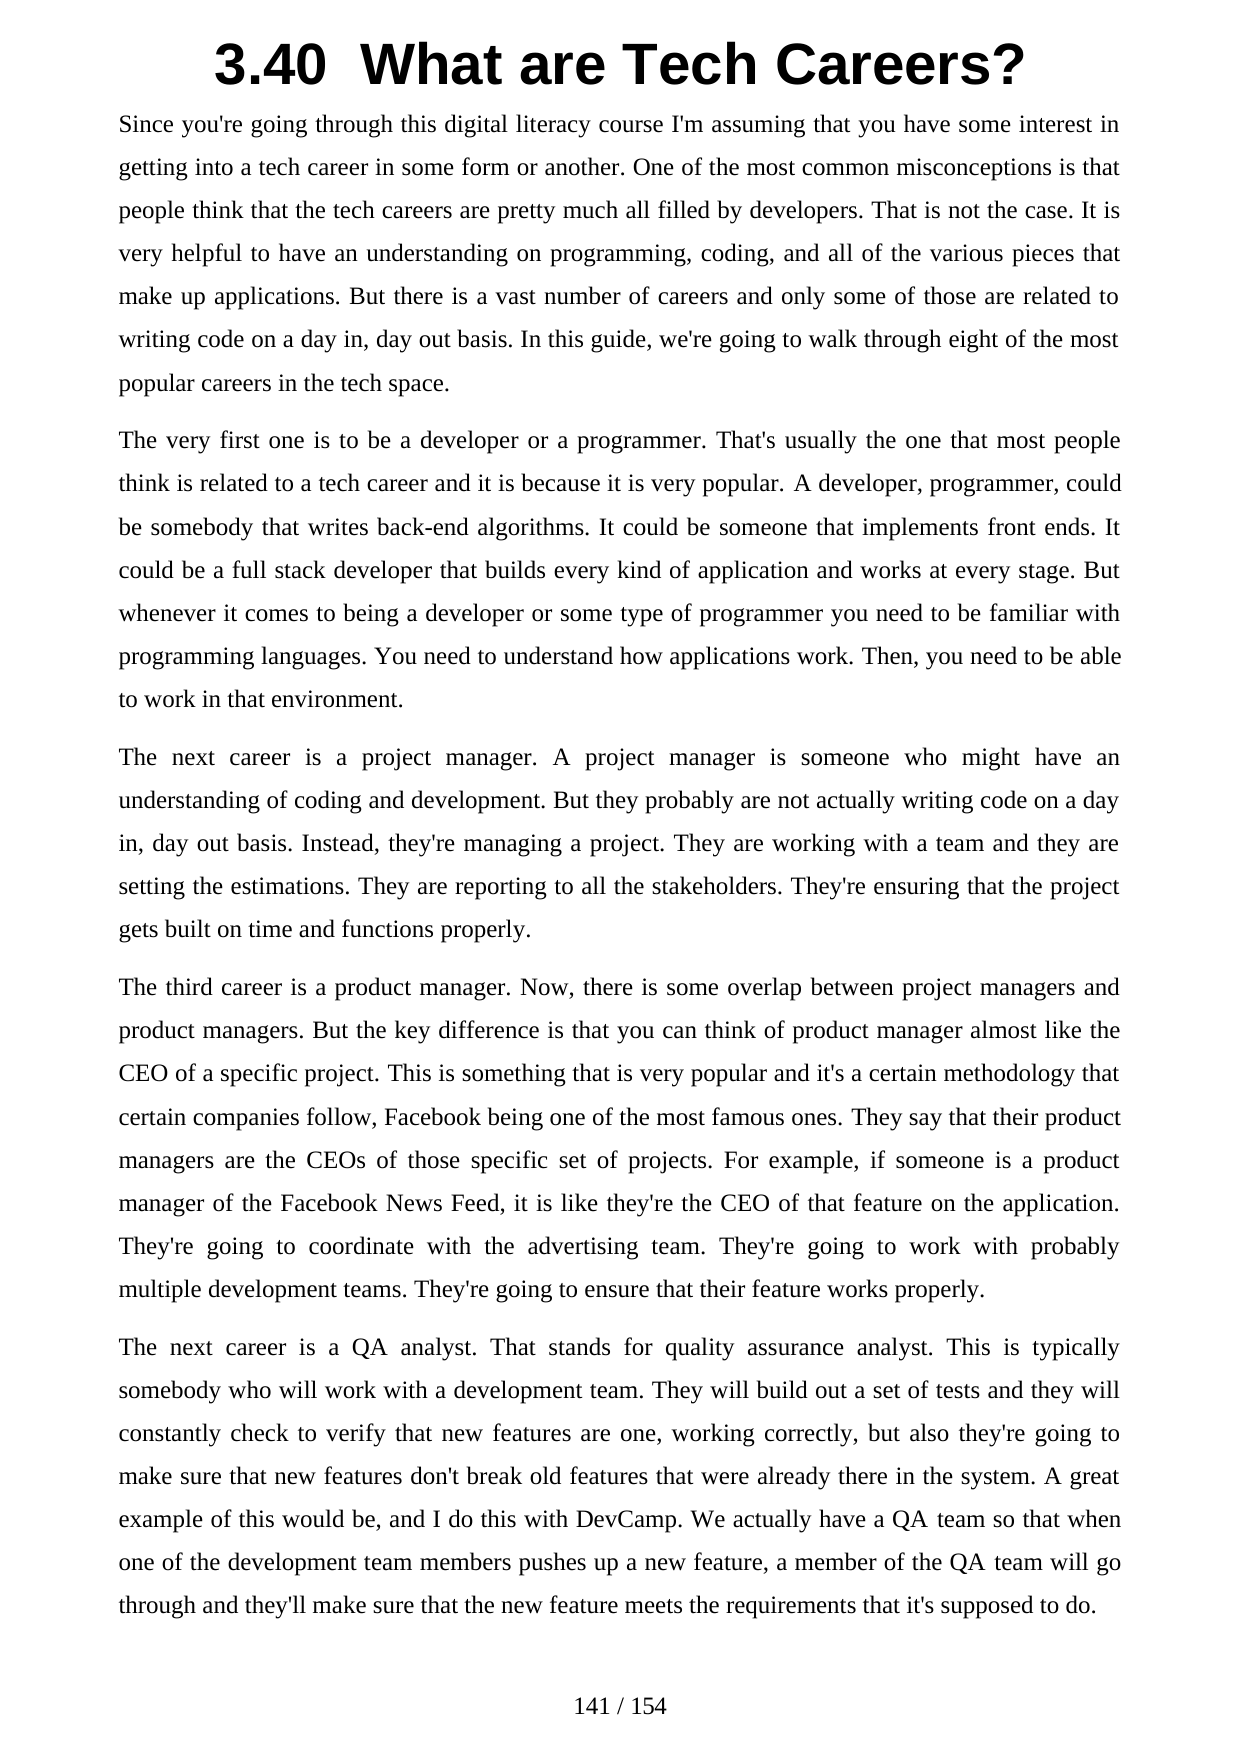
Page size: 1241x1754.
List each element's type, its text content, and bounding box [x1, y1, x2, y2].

text The next career is a QA analyst. That stands for quality assurance analyst. This is typically somebody who will work with a development team. They will build out a set of tests and they will constantly check to verify that new features are one, working correctly, but also they're going to make sure that new features don't break old features that were already there in the system. A great example of this would be, and I do this with DevCamp. We actually have a QA team so that when one of the development team members pushes up a new feature, a member of the QA team will go through and they'll make sure that the new feature meets the requirements that it's supposed to do. [118, 1332, 1121, 1619]
text The third career is a product manager. Now, there is some overlap between project managers and product managers. But the key difference is that you can think of product manager almost like the CEO of a specific project. This is something that is very popular and it's a certain methodology that certain companies follow, Facebook being one of the most famous ones. They say that their product managers are the CEOs of those specific set of projects. For example, if someone is a product manager of the Facebook News Feed, it is like they're the CEO of that feature on the application. They're going to coordinate with the advertising team. They're going to work with probably multiple development teams. They're going to ensure that their feature works properly. [118, 972, 1121, 1303]
text The next career is a project manager. A project manager is someone who might have an understanding of coding and development. But they probably are not actually writing code on a day in, day out basis. Instead, they're managing a project. They are working with a team and they are setting the estimations. They are reporting to all the stakeholders. They're ensuring that the project gets built on time and functions properly. [118, 742, 1121, 943]
subtitle 3.40 What are Tech Careers? [214, 29, 1211, 96]
text Since you're going through this digital literacy course I'm assuming that you have some interest in getting into a tech career in some form or another. One of the most common misconceptions is that people think that the tech careers are pretty much all filled by developers. That is not the case. It is very helpful to have an understanding on programming, coding, and all of the various pieces that make up applications. But there is a vast number of careers and only some of those are related to writing code on a day in, day out basis. In this guide, we're going to walk through eight of the most popular careers in the tech space. [118, 109, 1121, 396]
text The very first one is to be a developer or a programmer. That's usually the one that most people think is related to a tech career and it is because it is very popular. A developer, programmer, could be somebody that writes back-end algorithms. It could be someone that implements front ends. It could be a full stack developer that builds every kind of application and works at every stage. But whenever it comes to being a developer or some type of programmer you need to be familiar with programming languages. You need to understand how applications work. Then, you need to be able to work in that environment. [118, 425, 1122, 713]
